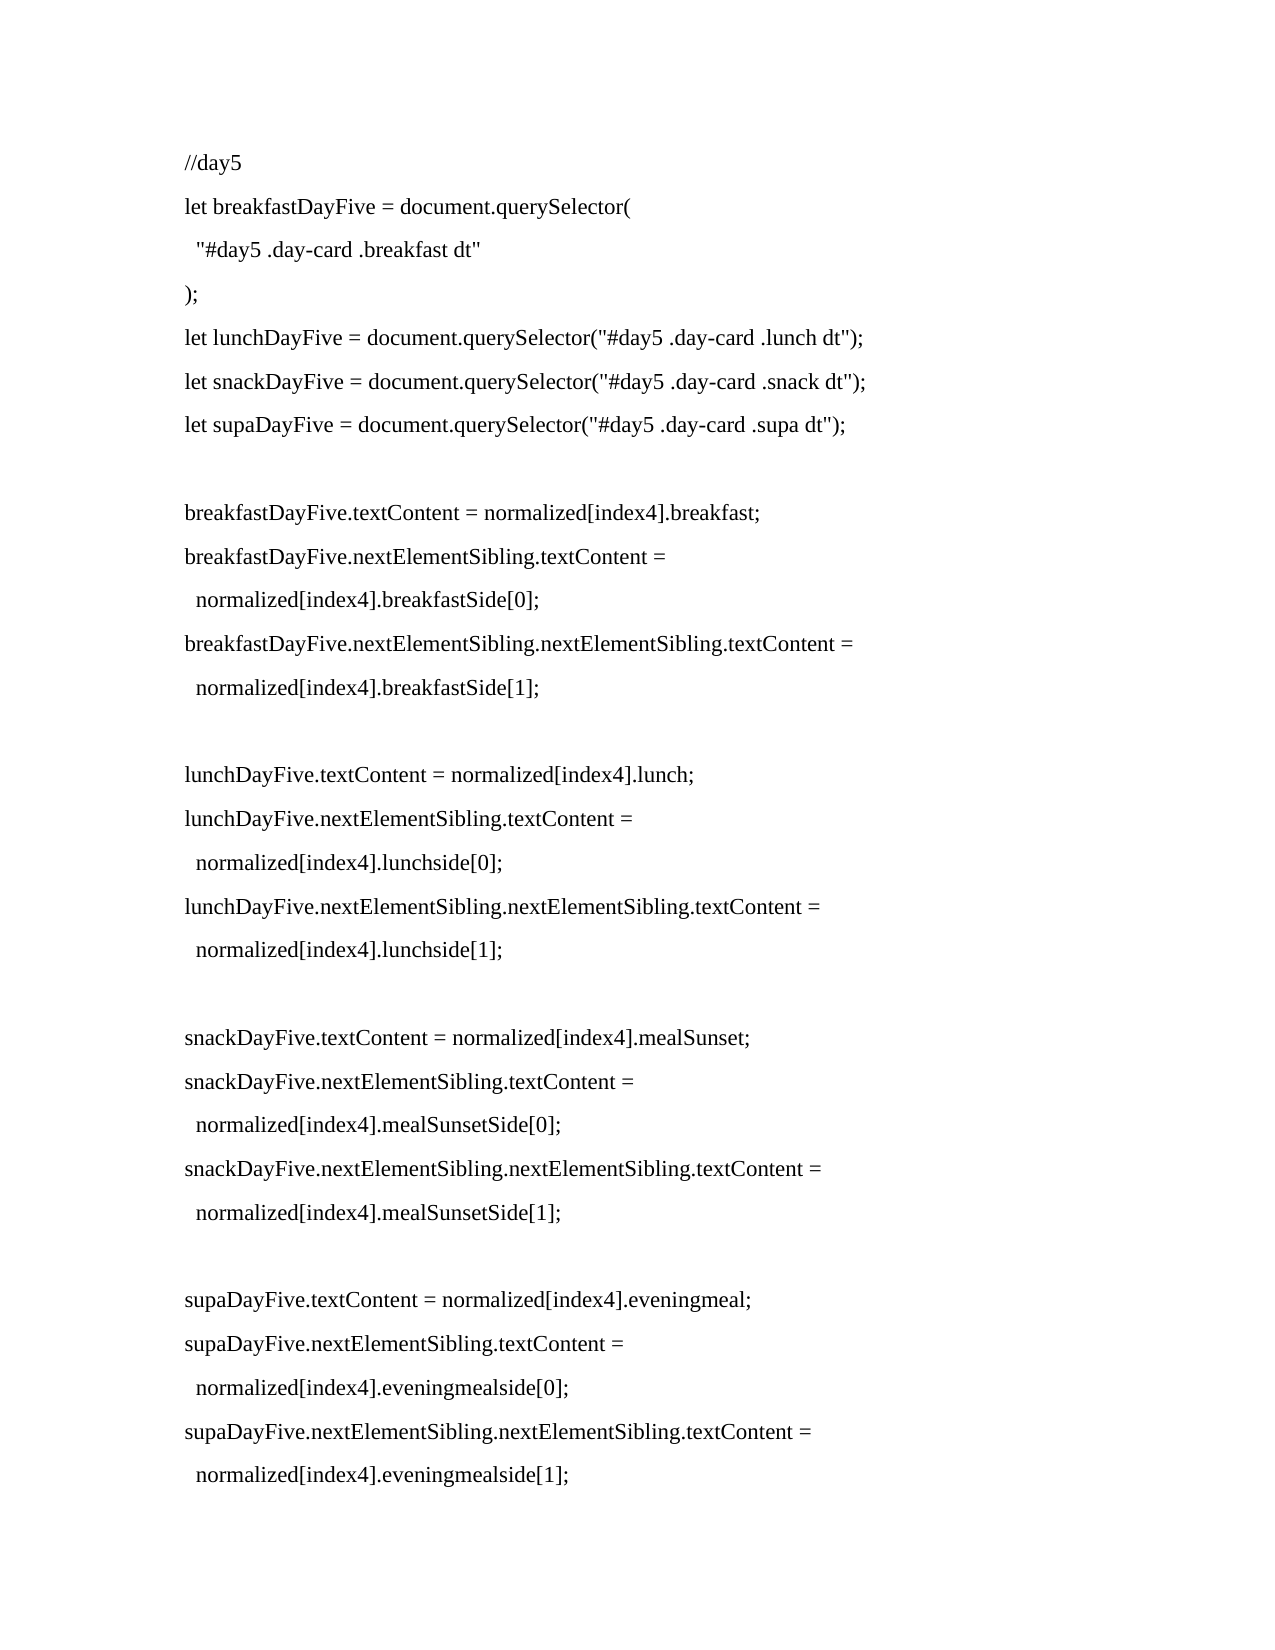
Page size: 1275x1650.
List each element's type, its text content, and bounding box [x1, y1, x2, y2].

text lunchDayFive.nextElementSibling.textContent = [150, 806, 1125, 832]
text breakfastDayFive.textContent = normalized[index4].breakfast; [150, 500, 1125, 525]
text breakfastDayFive.nextElementSibling.nextElementSibling.textContent = [150, 631, 1125, 657]
text let lunchDayFive = document.querySelector("#day5 .day-card .lunch dt"); [150, 325, 1125, 350]
text normalized[index4].mealSunsetSide[1]; [150, 1200, 1125, 1225]
text let breakfastDayFive = document.querySelector( [150, 194, 1125, 219]
text supaDayFive.nextElementSibling.nextElementSibling.textContent = [150, 1419, 1125, 1444]
text normalized[index4].breakfastSide[1]; [150, 675, 1125, 700]
text normalized[index4].lunchside[1]; [150, 937, 1125, 963]
text snackDayFive.nextElementSibling.nextElementSibling.textContent = [150, 1156, 1125, 1182]
text "#day5 .day-card .breakfast dt" [150, 237, 1125, 263]
text normalized[index4].eveningmealside[1]; [150, 1462, 1125, 1488]
text ); [150, 281, 1125, 307]
text snackDayFive.textContent = normalized[index4].mealSunset; [150, 1025, 1125, 1050]
text breakfastDayFive.nextElementSibling.textContent = [150, 544, 1125, 569]
text normalized[index4].eveningmealside[0]; [150, 1375, 1125, 1400]
text let supaDayFive = document.querySelector("#day5 .day-card .supa dt"); [150, 412, 1125, 438]
text normalized[index4].lunchside[0]; [150, 850, 1125, 875]
text lunchDayFive.nextElementSibling.nextElementSibling.textContent = [150, 894, 1125, 919]
text lunchDayFive.textContent = normalized[index4].lunch; [150, 762, 1125, 788]
text supaDayFive.textContent = normalized[index4].eveningmeal; [150, 1287, 1125, 1313]
text let snackDayFive = document.querySelector("#day5 .day-card .snack dt"); [150, 369, 1125, 394]
text normalized[index4].breakfastSide[0]; [150, 587, 1125, 613]
text //day5 [150, 150, 1125, 175]
text supaDayFive.nextElementSibling.textContent = [150, 1331, 1125, 1357]
text snackDayFive.nextElementSibling.textContent = [150, 1069, 1125, 1094]
text normalized[index4].mealSunsetSide[0]; [150, 1112, 1125, 1138]
